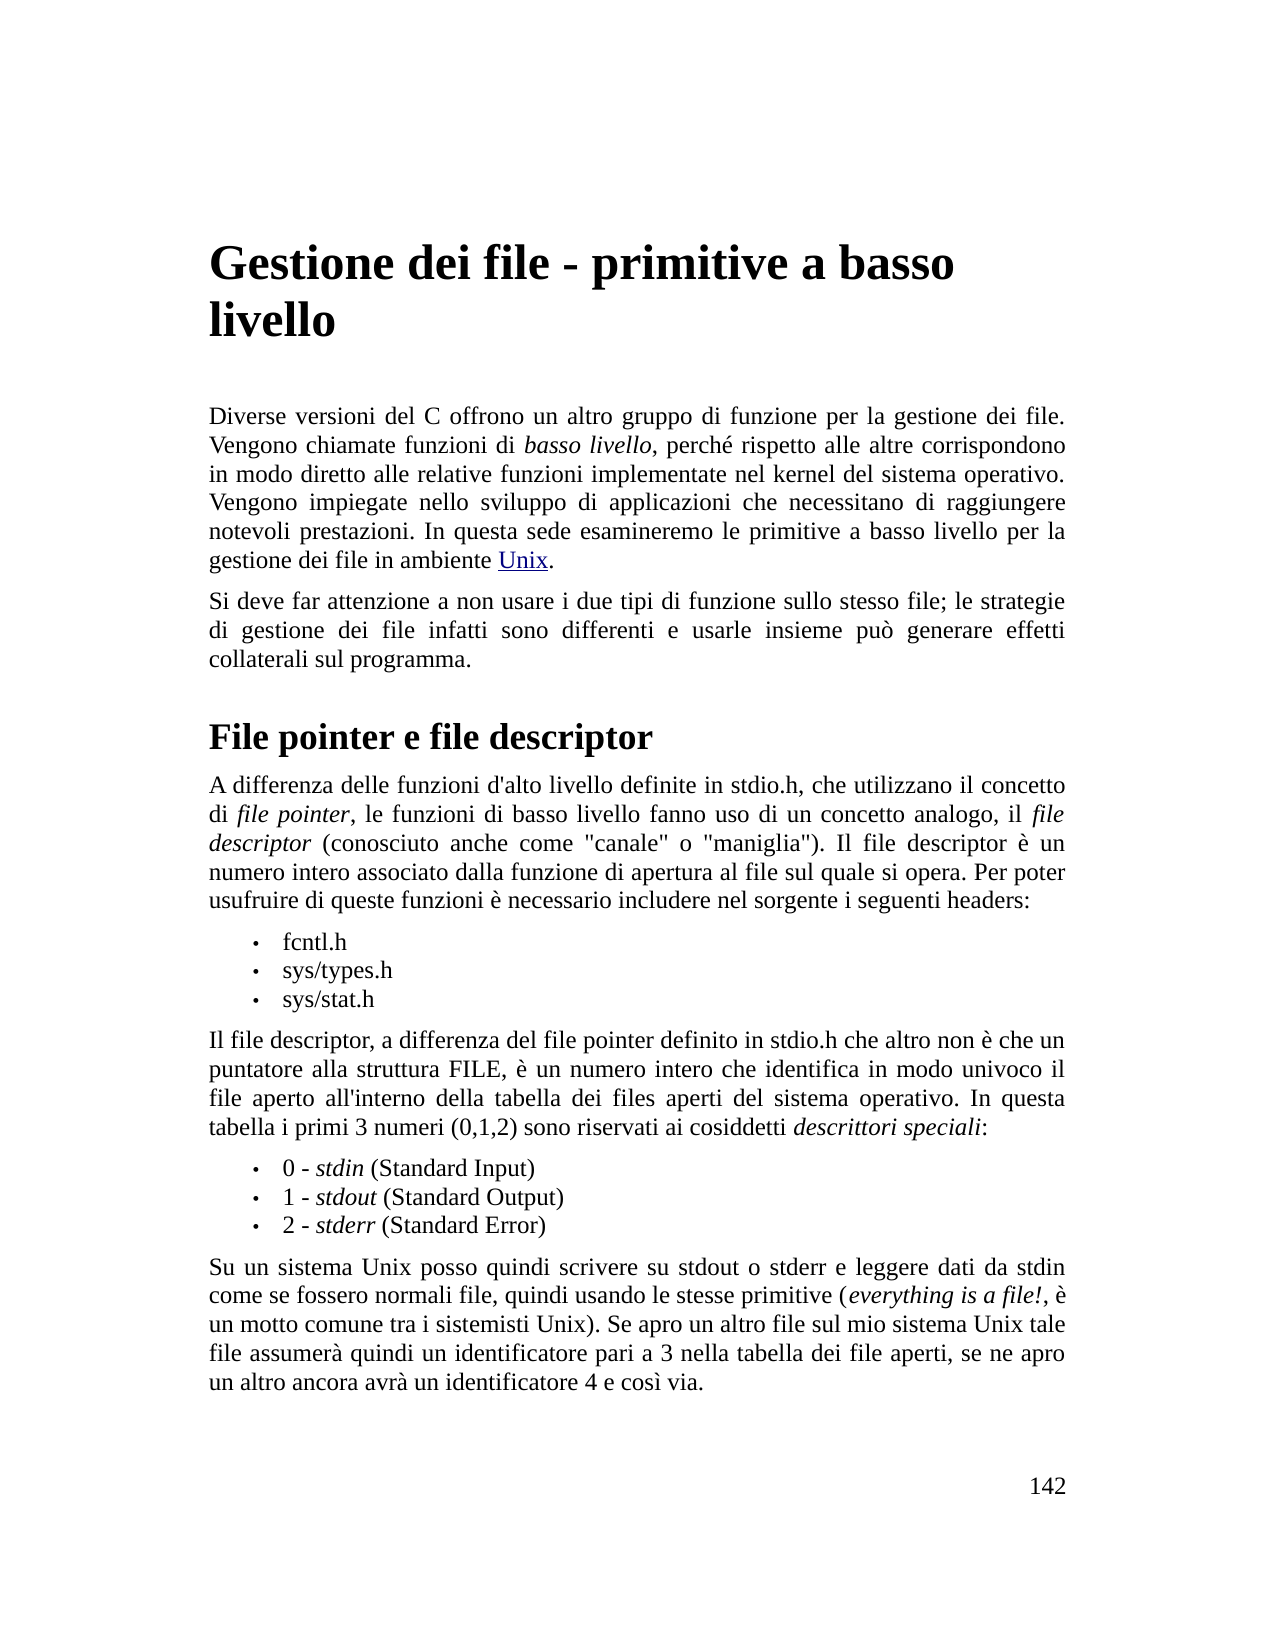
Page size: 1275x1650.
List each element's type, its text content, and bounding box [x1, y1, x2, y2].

list 1 - stdout (Standard Output) [253, 1182, 1066, 1210]
list sys/types.h [253, 955, 1066, 984]
text Diverse versioni del C offrono un altro gruppo di funzione per la gestione dei file. Vengono chiamate funzioni di basso livello, perché rispetto alle altre corrispondono in modo diretto alle relative funzioni implementate nel kernel del sistema operativo. Vengono impiegate nello sviluppo di applicazioni che necessitano di raggiungere notevoli prestazioni. In questa sede esamineremo le primitive a basso livello per la gestione dei file in ambiente Unix. [208, 401, 1066, 574]
text Si deve far attenzione a non usare i due tipi di funzione sullo stesso file; le strategie di gestione dei file infatti sono differenti e usarle insieme può generare effetti collaterali sul programma. [208, 586, 1066, 672]
subtitle File pointer e file descriptor [208, 715, 1066, 758]
list sys/stat.h [253, 984, 1066, 1013]
list fcntl.h [253, 927, 1066, 955]
subtitle Gestione dei file - primitive a basso livello [208, 232, 1066, 347]
text Il file descriptor, a differenza del file pointer definito in stdio.h che altro non è che un puntatore alla struttura FILE, è un numero intero che identifica in modo univoco il file aperto all'interno della tabella dei files aperti del sistema operativo. In questa tabella i primi 3 numeri (0,1,2) sono riservati ai cosiddetti descrittori speciali: [208, 1025, 1066, 1140]
list 0 - stdin (Standard Input) [253, 1153, 1066, 1182]
text A differenza delle funzioni d'alto livello definite in stdio.h, che utilizzano il concetto di file pointer, le funzioni di basso livello fanno uso di un concetto analogo, il file descriptor (conosciuto anche come "canale" o "maniglia"). Il file descriptor è un numero intero associato dalla funzione di apertura al file sul quale si opera. Per poter usufruire di queste funzioni è necessario includere nel sorgente i seguenti headers: [208, 770, 1066, 914]
list 2 - stderr (Standard Error) [253, 1210, 1066, 1239]
text Su un sistema Unix posso quindi scrivere su stdout o stderr e leggere dati da stdin come se fossero normali file, quindi usando le stesse primitive (everything is a file!, è un motto comune tra i sistemisti Unix). Se apro un altro file sul mio sistema Unix tale file assumerà quindi un identificatore pari a 3 nella tabella dei file aperti, se ne apro un altro ancora avrà un identificatore 4 e così via. [208, 1252, 1066, 1395]
